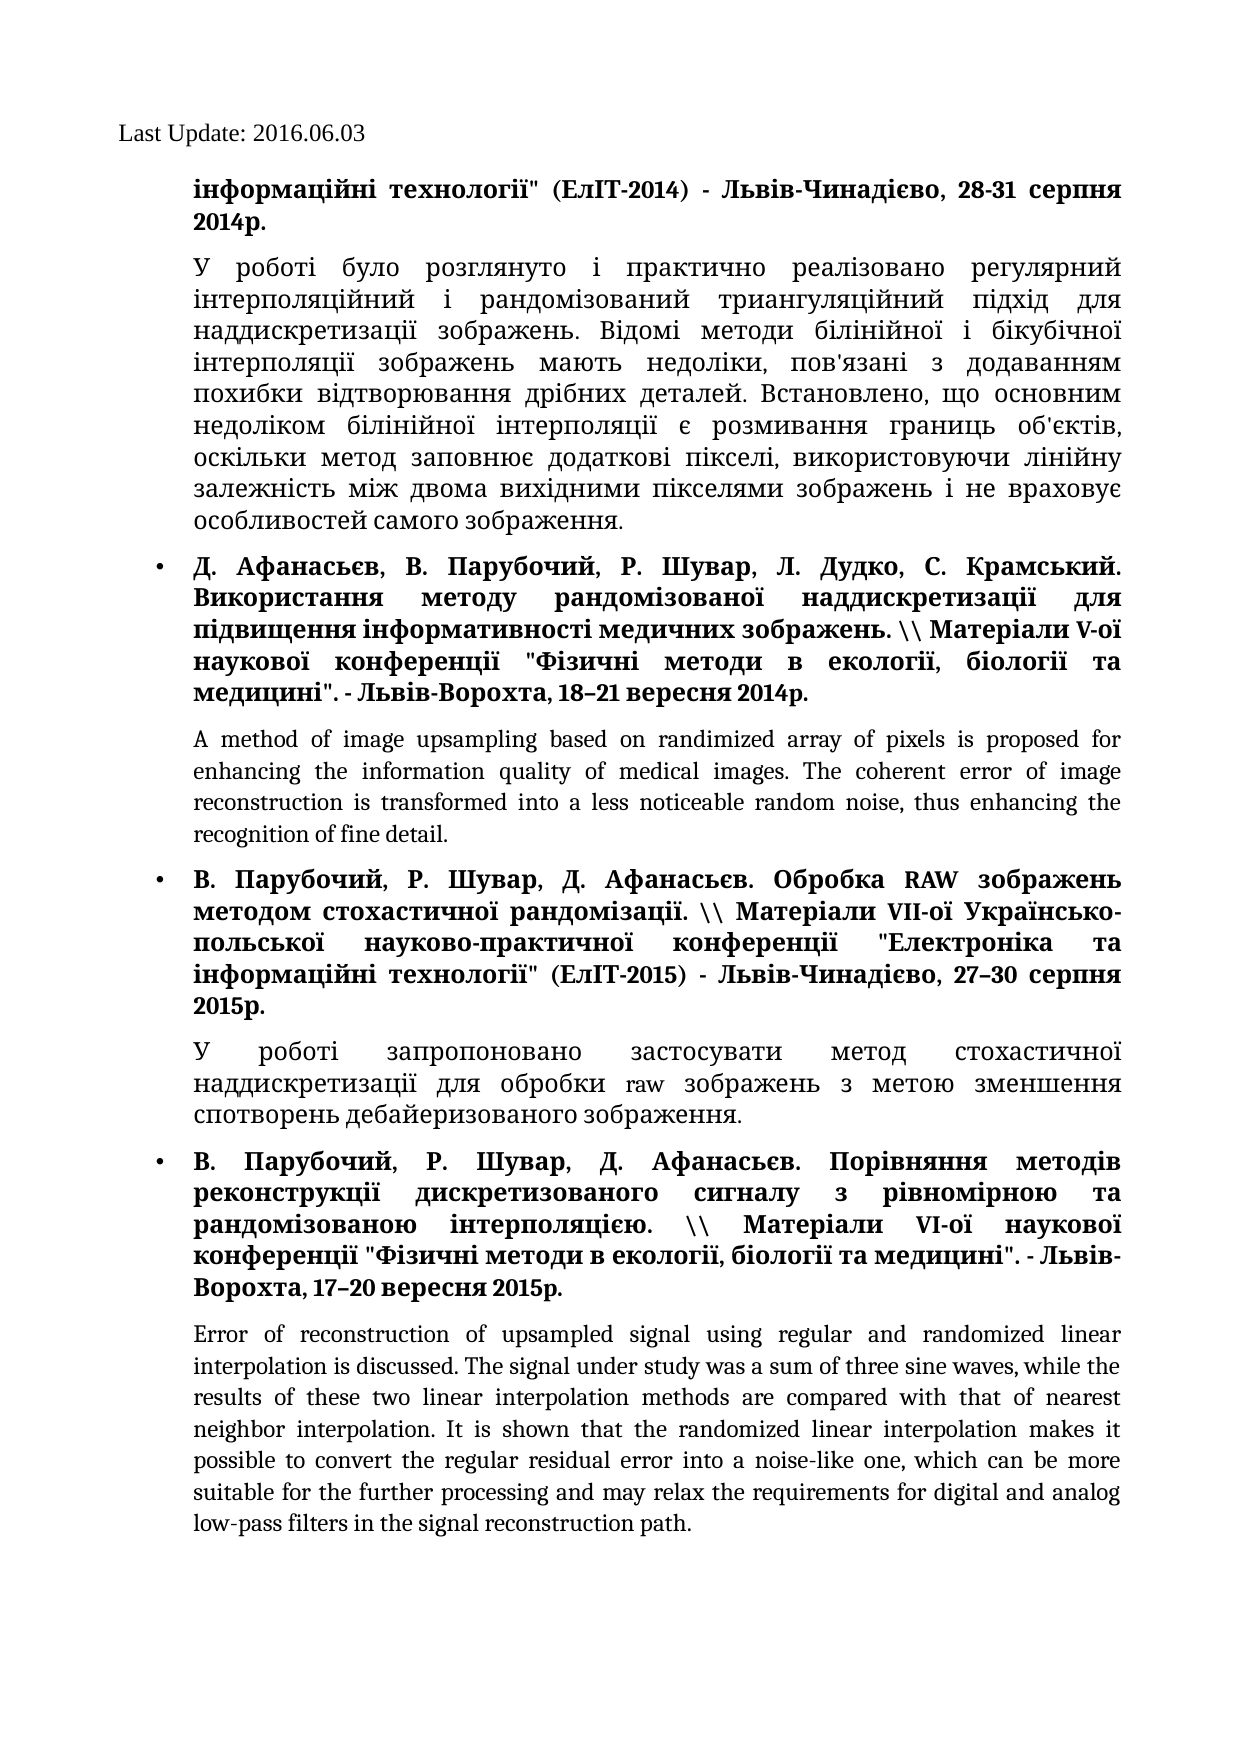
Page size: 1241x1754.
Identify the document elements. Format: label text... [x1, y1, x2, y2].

list Error of reconstruction of upsampled signal using regular and randomized linear interpolation is discussed. The signal under study was a sum of three sine waves, while the results of these two linear interpolation methods are compared with that of nearest neighbor interpolation. It is shown that the randomized linear interpolation makes it possible to convert the regular residual error into a noise-like one, which can be more suitable for the further processing and may relax the requirements for digital and analog low-pass filters in the signal reconstruction path. [156, 1320, 1122, 1538]
list інформаційні технології" (ЕлІТ-2014) - Львів-Чинадієво, 28-31 серпня 2014р. [156, 176, 1122, 237]
list У роботі запропоновано застосувати метод стохастичної наддискретизації для обробки raw зображень з метою зменшення спотворень дебайеризованого зображення. [156, 1038, 1122, 1130]
list В. Парубочий, Р. Шувар, Д. Афанасьєв. Обробка RAW зображень методом стохастичної рандомізації. \\ Матеріали VII-ої Українсько-польської науково-практичної конференції "Електроніка та інформаційні технології" (ЕлІТ-2015) - Львів-Чинадієво, 27–30 серпня 2015р. [156, 866, 1122, 1021]
list A method of image upsampling based on randimized array of pixels is proposed for enhancing the information quality of medical images. The coherent error of image reconstruction is transformed into a less noticeable random noise, thus enhancing the recognition of fine detail. [156, 725, 1122, 848]
list Д. Афанасьєв, В. Парубочий, Р. Шувар, Л. Дудко, С. Крамський. Використання методу рандомізованої наддискретизації для підвищення інформативності медичних зображень. \\ Матеріали V-ої наукової конференції "Фізичні методи в екології, біології та медицині". - Львів-Ворохта, 18–21 вересня 2014p. [156, 553, 1122, 708]
list В. Парубочий, Р. Шувар, Д. Афанасьєв. Порівняння методів реконструкції дискретизованого сигналу з рівномірною та рандомізованою інтерполяцією. \\ Матеріали VI-ої наукової конференції "Фізичні методи в екології, біології та медицині". - Львів-Ворохта, 17–20 вересня 2015p. [156, 1148, 1122, 1303]
list У роботі було розглянуто і практично реалізовано регулярний інтерполяційний і рандомізований триангуляційний підхід для наддискретизації зображень. Відомі методи білінійної і бікубічної інтерполяції зображень мають недоліки, пов'язані з додаванням похибки відтворювання дрібних деталей. Встановлено, що основним недоліком білінійної інтерполяції є розмивання границь об'єктів, оскільки метод заповнює додаткові пікселі, використовуючи лінійну залежність між двома вихідними пікселями зображень і не враховує особливостей самого зображення. [156, 254, 1122, 535]
